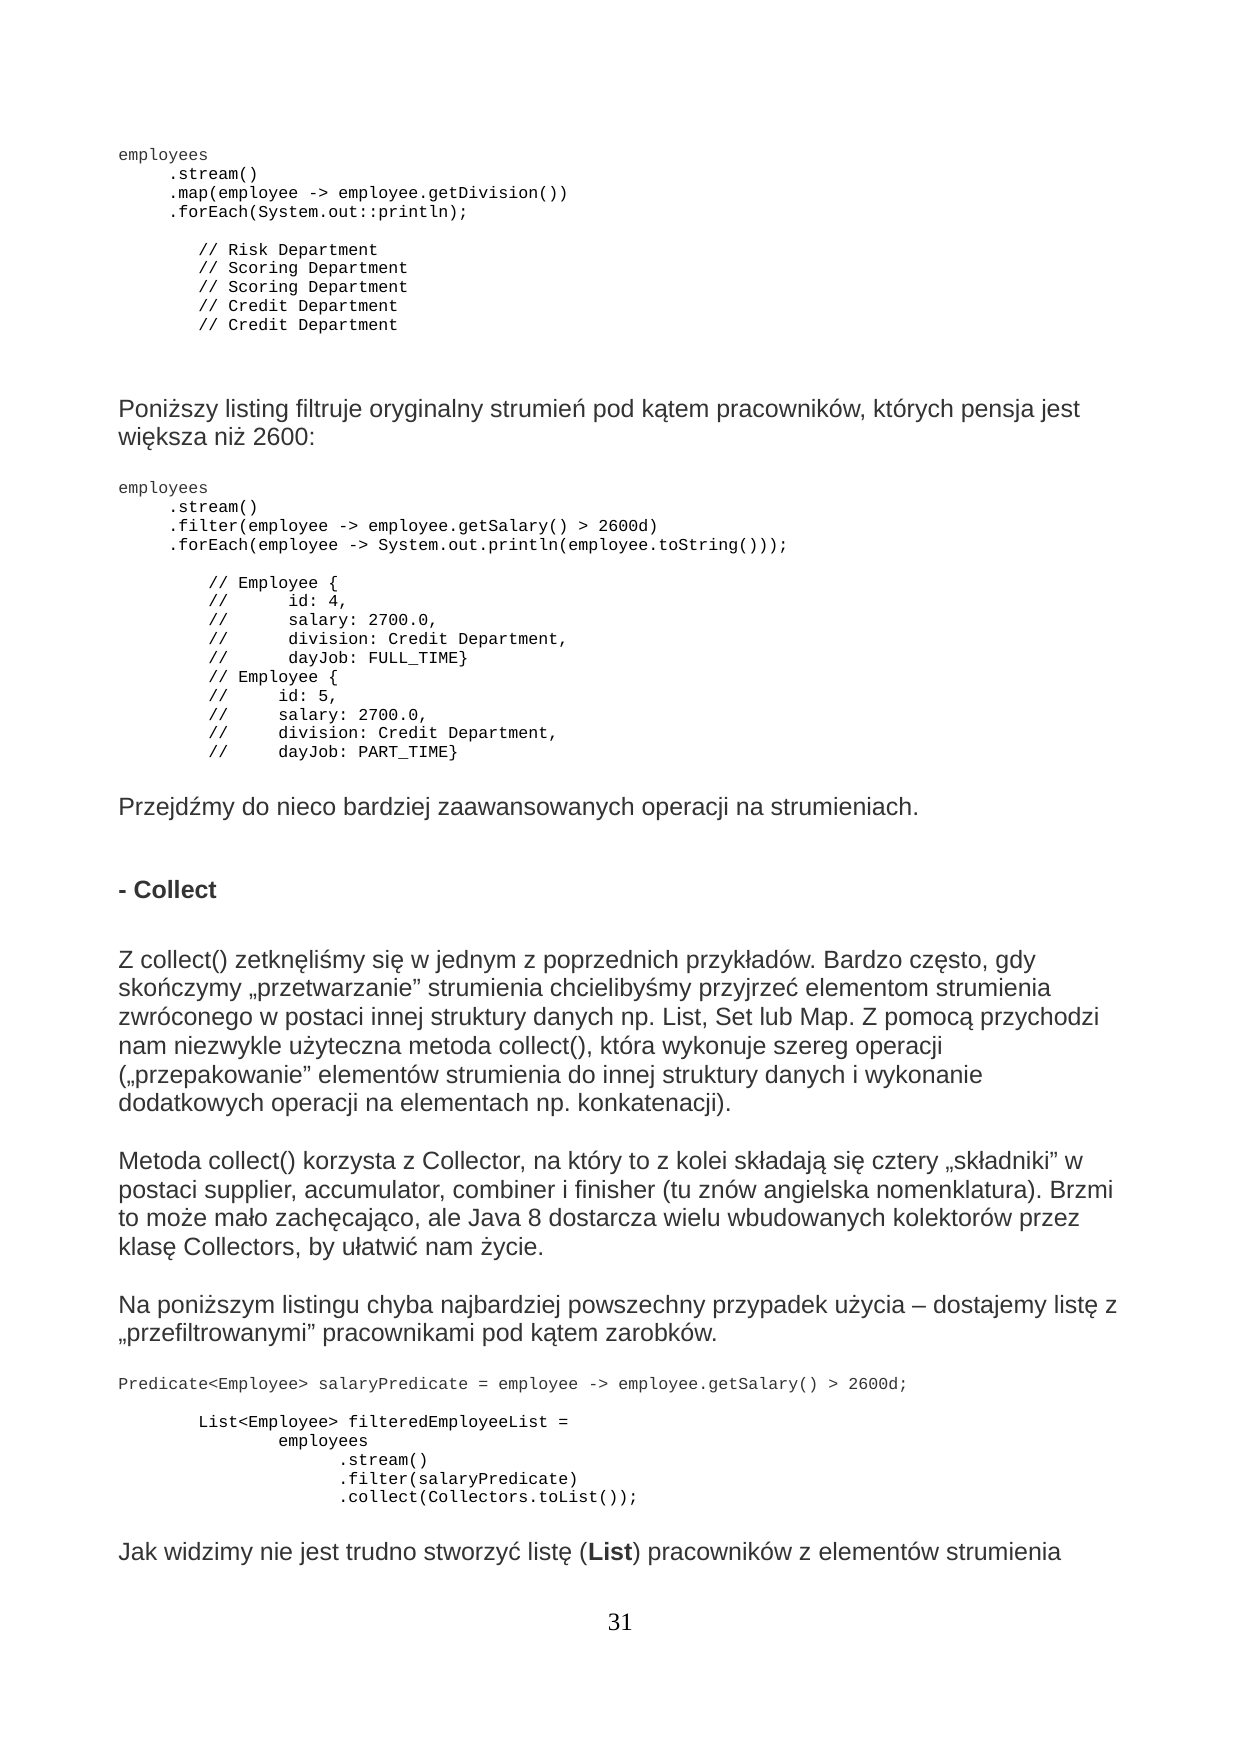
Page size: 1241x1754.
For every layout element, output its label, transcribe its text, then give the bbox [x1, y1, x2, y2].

text Na poniższym listingu chyba najbardziej powszechny przypadek użycia – dostajemy listę z „przefiltrowanymi” pracownikami pod kątem zarobków. Predicate<Employee> salaryPredicate = employee -> employee.getSalary() > 2600d; [118, 1290, 1122, 1395]
text // Employee { [118, 574, 1122, 593]
text employees [118, 1432, 1122, 1451]
text // id: 4, [118, 593, 1122, 612]
text // division: Credit Department, [118, 631, 1122, 649]
text Poniższy listing filtruje oryginalny strumień pod kątem pracowników, których pensja jest większa niż 2600: employees [118, 394, 1122, 499]
text Z collect() zetknęliśmy się w jednym z poprzednich przykładów. Bardzo często, gdy skończymy „przetwarzanie” strumienia chcielibyśmy przyjrzeć elementom strumienia zwróconego w postaci innej struktury danych np. List, Set lub Map. Z pomocą przychodzi nam niezwykle użyteczna metoda collect(), która wykonuje szereg operacji („przepakowanie” elementów strumienia do innej struktury danych i wykonanie dodatkowych operacji na elementach np. konkatenacji). [118, 945, 1122, 1117]
text .forEach(employee -> System.out.println(employee.toString())); [118, 536, 1122, 555]
text employees [118, 147, 1122, 166]
text .stream() [118, 166, 1122, 184]
text // Scoring Department [118, 279, 1122, 298]
text // Employee { [118, 668, 1122, 687]
text // salary: 2700.0, [118, 706, 1122, 725]
text // Credit Department [118, 317, 1122, 335]
text // Credit Department [118, 298, 1122, 317]
text .stream() [118, 499, 1122, 518]
text // id: 5, [118, 687, 1122, 706]
text Metoda collect() korzysta z Collector, na który to z kolei składają się cztery „składniki” w postaci supplier, accumulator, combiner i finisher (tu znów angielska nomenklatura). Brzmi to może mało zachęcająco, ale Java 8 dostarcza wielu wbudowanych kolektorów przez klasę Collectors, by ułatwić nam życie. [118, 1146, 1122, 1261]
text .filter(employee -> employee.getSalary() > 2600d) [118, 518, 1122, 536]
subtitle - Collect [118, 875, 1122, 903]
text .forEach(System.out::println); [118, 203, 1122, 222]
text // division: Credit Department, [118, 725, 1122, 744]
text // Risk Department [118, 241, 1122, 260]
text // dayJob: PART_TIME} [118, 744, 1122, 763]
text Jak widzimy nie jest trudno stworzyć listę (List) pracowników z elementów strumienia [118, 1537, 1122, 1566]
text .map(employee -> employee.getDivision()) [118, 184, 1122, 203]
text // dayJob: FULL_TIME} [118, 649, 1122, 668]
text .filter(salaryPredicate) [118, 1470, 1122, 1489]
text .collect(Collectors.toList()); [118, 1489, 1122, 1508]
text // salary: 2700.0, [118, 612, 1122, 631]
text .stream() [118, 1451, 1122, 1470]
text List<Employee> filteredEmployeeList = [118, 1414, 1122, 1432]
text // Scoring Department [118, 260, 1122, 279]
text Przejdźmy do nieco bardziej zaawansowanych operacji na strumieniach. [118, 792, 1122, 821]
